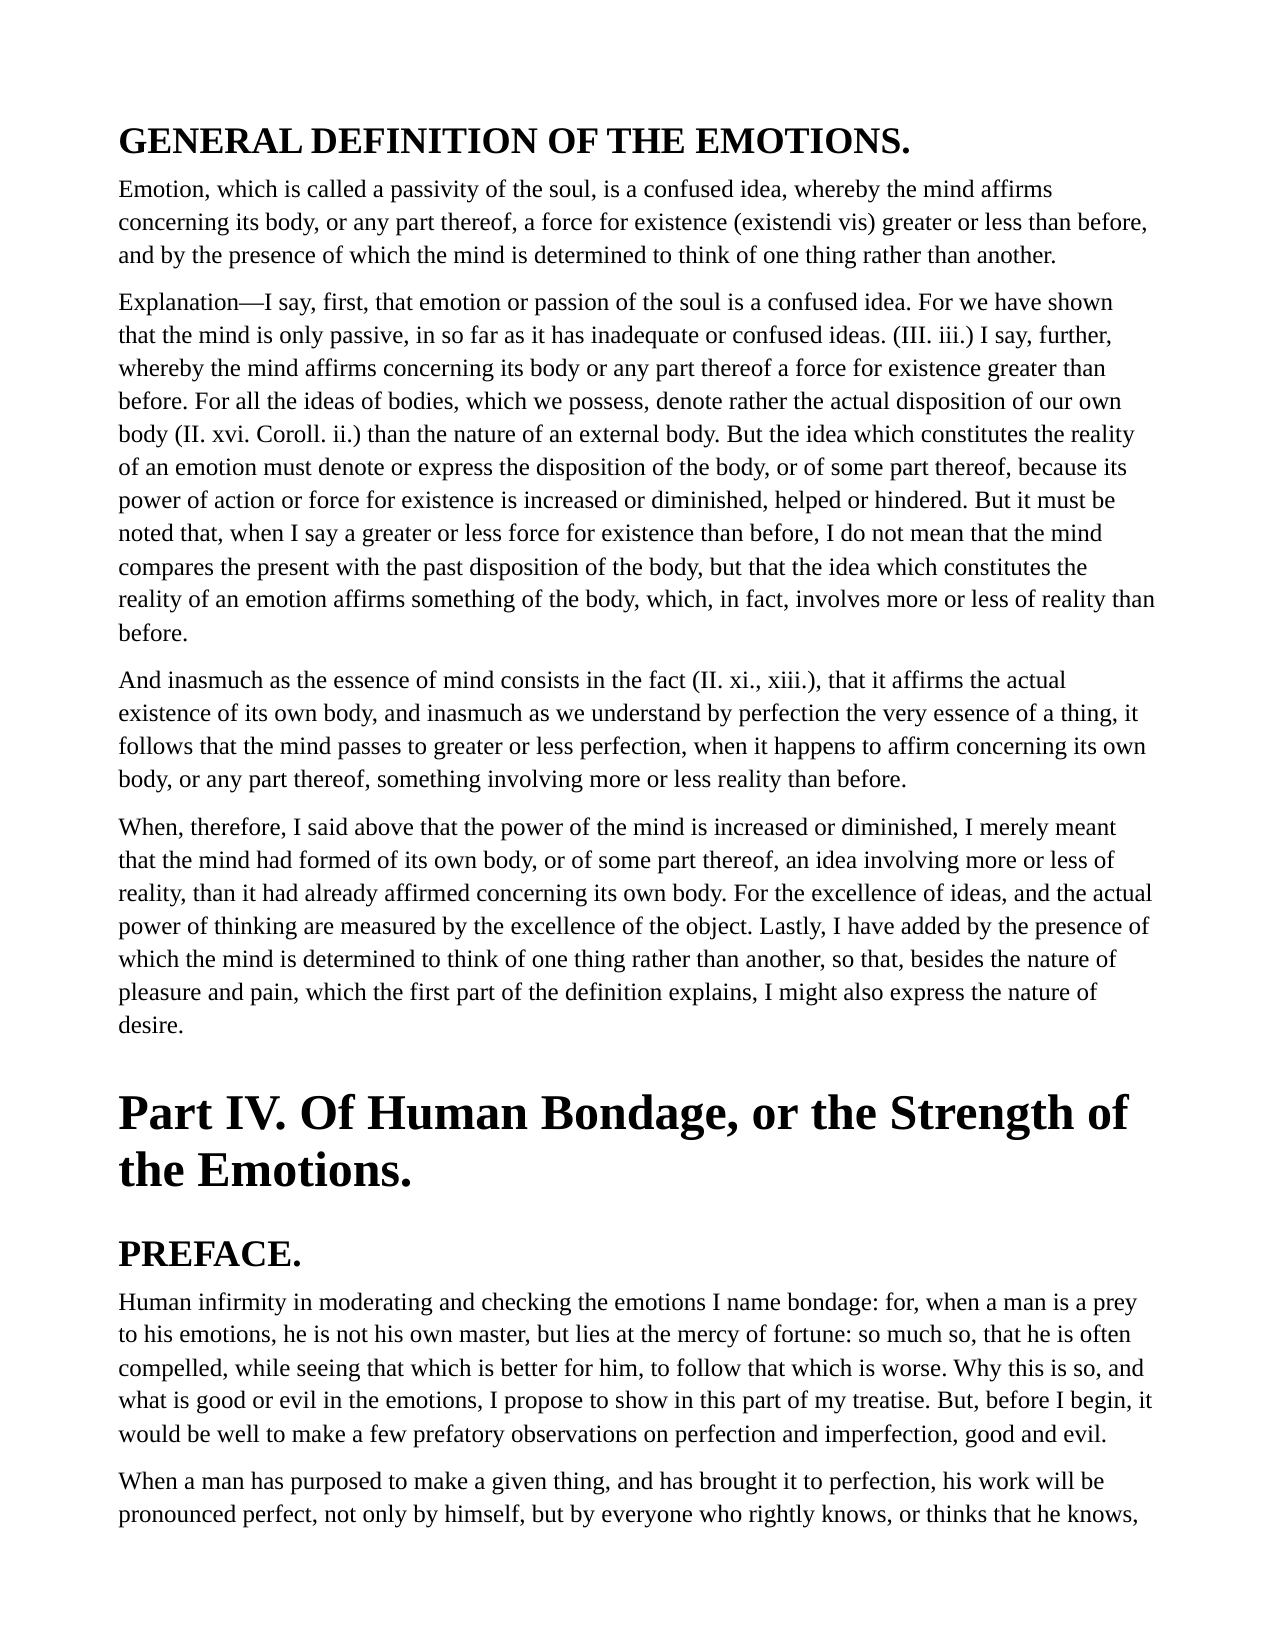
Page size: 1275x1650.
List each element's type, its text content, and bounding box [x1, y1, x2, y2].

text Emotion, which is called a passivity of the soul, is a confused idea, whereby the mind affirms concerning its body, or any part thereof, a force for existence (existendi vis) greater or less than before, and by the presence of which the mind is determined to think of one thing rather than another. [118, 174, 1157, 268]
text When a man has purposed to make a given thing, and has brought it to perfection, his work will be pronounced perfect, not only by himself, but by everyone who rightly knows, or thinks that he knows, [118, 1466, 1157, 1528]
text Explanation—I say, first, that emotion or passion of the soul is a confused idea. For we have shown that the mind is only passive, in so far as it has inadequate or confused ideas. (III. iii.) I say, further, whereby the mind affirms concerning its body or any part thereof a force for existence greater than before. For all the ideas of bodies, which we possess, denote rather the actual disposition of our own body (II. xvi. Coroll. ii.) than the nature of an external body. But the idea which constitutes the reality of an emotion must denote or express the disposition of the body, or of some part thereof, because its power of action or force for existence is increased or diminished, helped or hindered. But it must be noted that, when I say a greater or less force for existence than before, I do not mean that the mind compares the present with the past disposition of the body, but that the idea which constitutes the reality of an emotion affirms something of the body, which, in fact, involves more or less of reality than before. [118, 287, 1157, 646]
subtitle Part IV. Of Human Bondage, or the Strength of the Emotions. [118, 1083, 1157, 1198]
text And inasmuch as the essence of mind consists in the fact (II. xi., xiii.), that it affirms the actual existence of its own body, and inasmuch as we understand by perfection the very essence of a thing, it follows that the mind passes to greater or less perfection, when it happens to affirm concerning its own body, or any part thereof, something involving more or less reality than before. [118, 665, 1157, 793]
text When, therefore, I said above that the power of the mind is increased or diminished, I merely meant that the mind had formed of its own body, or of some part thereof, an idea involving more or less of reality, than it had already affirmed concerning its own body. For the excellence of ideas, and the actual power of thinking are measured by the excellence of the object. Lastly, I have added by the presence of which the mind is determined to think of one thing rather than another, so that, besides the nature of pleasure and pain, which the first part of the definition explains, I might also express the nature of desire. [118, 812, 1157, 1039]
text Human infirmity in moderating and checking the emotions I name bondage: for, when a man is a prey to his emotions, he is not his own master, but lies at the mercy of fortune: so much so, that he is often compelled, while seeing that which is better for him, to follow that which is worse. Why this is so, and what is good or evil in the emotions, I propose to show in this part of my treatise. But, before I begin, it would be well to make a few prefatory observations on perfection and imperfection, good and evil. [118, 1287, 1157, 1447]
subtitle PREFACE. [118, 1231, 1157, 1274]
subtitle GENERAL DEFINITION OF THE EMOTIONS. [118, 118, 1157, 161]
